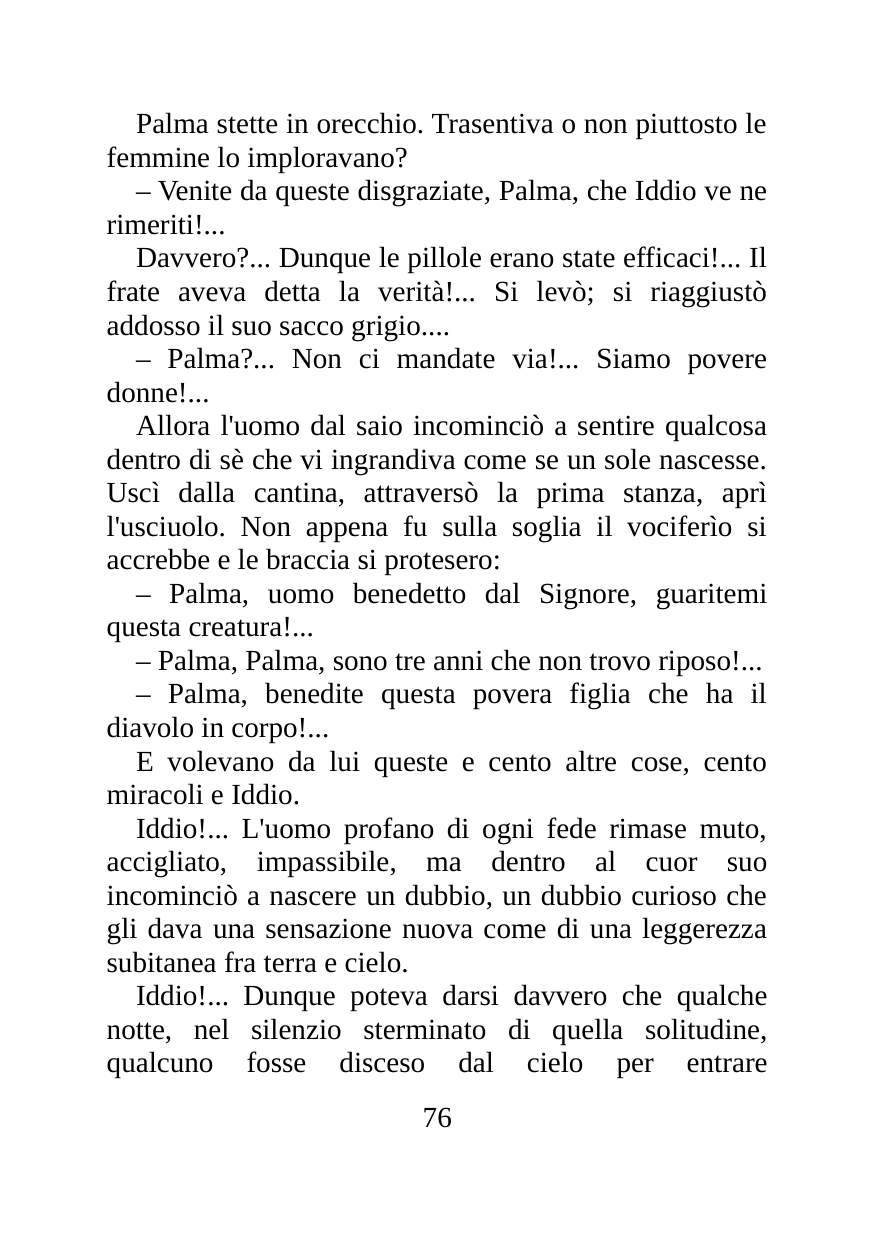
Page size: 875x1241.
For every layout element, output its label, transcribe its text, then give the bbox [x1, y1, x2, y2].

text Allora l'uomo dal saio incominciò a sentire qualcosa dentro di sè che vi ingrandiva come se un sole nascesse. Uscì dalla cantina, attraversò la prima stanza, aprì l'usciuolo. Non appena fu sulla soglia il vociferìo si accrebbe e le braccia si protesero: [106, 408, 768, 576]
text ‒ Palma, uomo benedetto dal Signore, guaritemi questa creatura!... [106, 576, 768, 643]
text Palma stette in orecchio. Trasentiva o non piuttosto le femmine lo imploravano? [106, 106, 768, 173]
text ‒ Palma?... Non ci mandate via!... Siamo povere donne!... [106, 341, 768, 408]
text Davvero?... Dunque le pillole erano state efficaci!... Il frate aveva detta la verità!... Si levò; si riaggiustò addosso il suo sacco grigio.... [106, 241, 768, 341]
text Iddio!... L'uomo profano di ogni fede rimase muto, accigliato, impassibile, ma dentro al cuor suo incominciò a nascere un dubbio, un dubbio curioso che gli dava una sensazione nuova come di una leggerezza subitanea fra terra e cielo. [106, 811, 768, 978]
text Iddio!... Dunque poteva darsi davvero che qualche notte, nel silenzio sterminato di quella solitudine, qualcuno fosse disceso dal cielo per entrare [106, 978, 768, 1079]
text ‒ Palma, benedite questa povera figlia che ha il diavolo in corpo!... [106, 677, 768, 744]
text E volevano da lui queste e cento altre cose, cento miracoli e Iddio. [106, 744, 768, 811]
text ‒ Palma, Palma, sono tre anni che non trovo riposo!... [106, 643, 768, 677]
text ‒ Venite da queste disgraziate, Palma, che Iddio ve ne rimeriti!... [106, 173, 768, 241]
